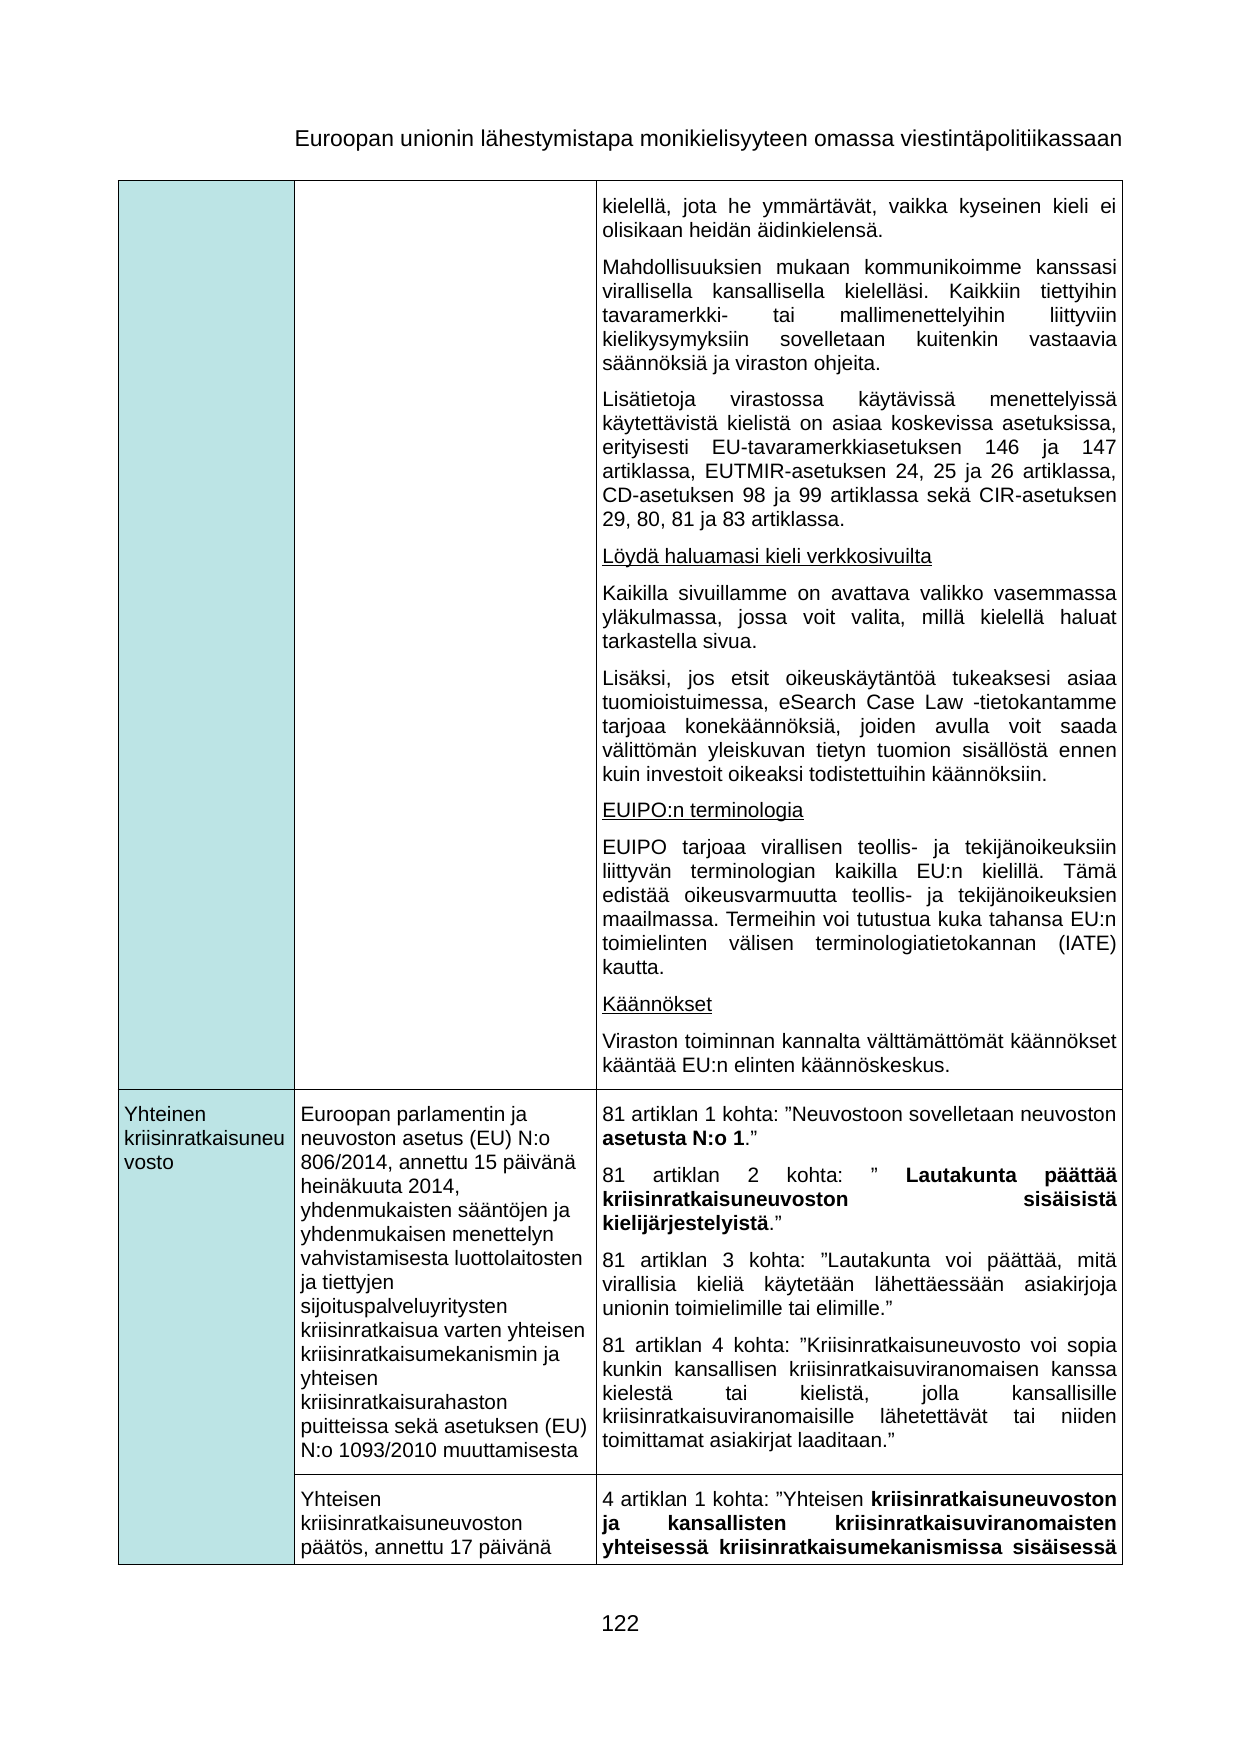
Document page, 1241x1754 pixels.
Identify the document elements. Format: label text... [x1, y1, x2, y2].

table_cell 81 artiklan 1 kohta: ”Neuvostoon sovelletaan neuvoston asetusta N:o 1.” 81 artiklan 2 kohta: ” Lautakunta päättää kriisinratkaisuneuvoston sisäisistä kielijärjestelyistä.” 81 artiklan 3 kohta: ”Lautakunta voi päättää, mitä virallisia kieliä käytetään lähettäessään asiakirjoja unionin toimielimille tai elimille.” 81 artiklan 4 kohta: ”Kriisinratkaisuneuvosto voi sopia kunkin kansallisen kriisinratkaisuviranomaisen kanssa kielestä tai kielistä, jolla kansallisille kriisinratkaisuviranomaisille lähetettävät tai niiden toimittamat asiakirjat laaditaan.” [597, 1090, 1122, 1473]
table_cell kielellä, jota he ymmärtävät, vaikka kyseinen kieli ei olisikaan heidän äidinkielensä. Mahdollisuuksien mukaan kommunikoimme kanssasi virallisella kansallisella kielelläsi. Kaikkiin tiettyihin tavaramerkki- tai mallimenettelyihin liittyviin kielikysymyksiin sovelletaan kuitenkin vastaavia säännöksiä ja viraston ohjeita. Lisätietoja virastossa käytävissä menettelyissä käytettävistä kielistä on asiaa koskevissa asetuksissa, erityisesti EU-tavaramerkkiasetuksen 146 ja 147 artiklassa, EUTMIR-asetuksen 24, 25 ja 26 artiklassa, CD-asetuksen 98 ja 99 artiklassa sekä CIR-asetuksen 29, 80, 81 ja 83 artiklassa. Löydä haluamasi kieli verkkosivuilta Kaikilla sivuillamme on avattava valikko vasemmassa yläkulmassa, jossa voit valita, millä kielellä haluat tarkastella sivua. Lisäksi, jos etsit oikeuskäytäntöä tukeaksesi asiaa tuomioistuimessa, eSearch Case Law -tietokantamme tarjoaa konekäännöksiä, joiden avulla voit saada välittömän yleiskuvan tietyn tuomion sisällöstä ennen kuin investoit oikeaksi todistettuihin käännöksiin. EUIPO:n terminologia EUIPO tarjoaa virallisen teollis- ja tekijänoikeuksiin liittyvän terminologian kaikilla EU:n kielillä. Tämä edistää oikeusvarmuutta teollis- ja tekijänoikeuksien maailmassa. Termeihin voi tutustua kuka tahansa EU:n toimielinten välisen terminologiatietokannan (IATE) kautta. Käännökset Viraston toiminnan kannalta välttämättömät käännökset kääntää EU:n elinten käännöskeskus. [597, 181, 1122, 1089]
table_cell [119, 181, 294, 1089]
table_cell [295, 181, 596, 1089]
table_cell Yhteisen kriisinratkaisuneuvoston päätös, annettu 17 päivänä [295, 1475, 596, 1564]
table_cell 4 artiklan 1 kohta: ”Yhteisen kriisinratkaisuneuvoston ja kansallisten kriisinratkaisuviranomaisten yhteisessä kriisinratkaisumekanismissa sisäisessä [597, 1475, 1122, 1564]
table_cell Yhteinen kriisinratkaisuneuvosto [119, 1090, 294, 1564]
table_cell Euroopan parlamentin ja neuvoston asetus (EU) N:o 806/2014, annettu 15 päivänä heinäkuuta 2014, yhdenmukaisten sääntöjen ja yhdenmukaisen menettelyn vahvistamisesta luottolaitosten ja tiettyjen sijoituspalveluyritysten kriisinratkaisua varten yhteisen kriisinratkaisumekanismin ja yhteisen kriisinratkaisurahaston puitteissa sekä asetuksen (EU) N:o 1093/2010 muuttamisesta [295, 1090, 596, 1473]
